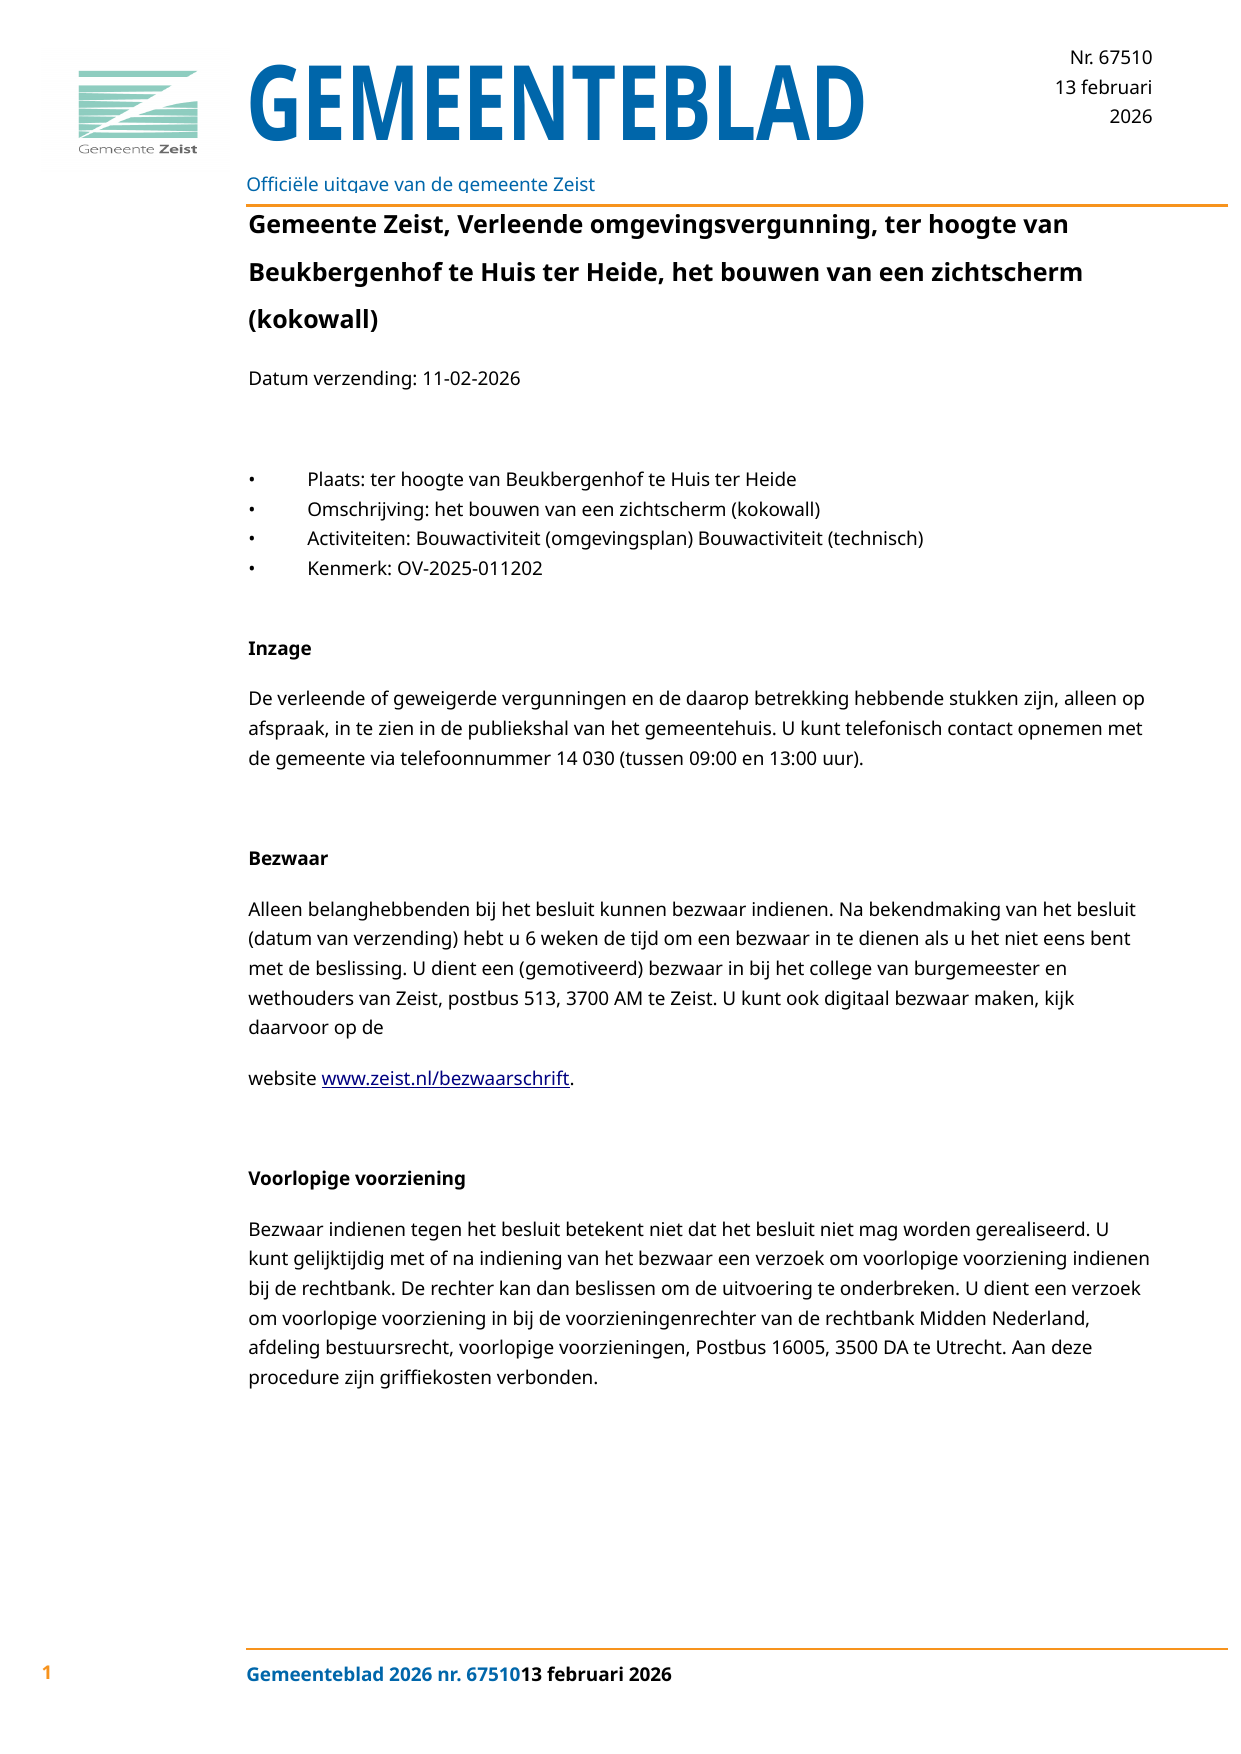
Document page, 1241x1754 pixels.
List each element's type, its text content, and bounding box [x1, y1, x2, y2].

text Datum verzending: 11-02-2026 [248, 366, 1152, 391]
text De verleende of geweigerde vergunningen en de daarop betrekking hebbende stukken zijn, alleen op afspraak, in te zien in de publiekshal van het gemeentehuis. U kunt telefonisch contact opnemen met de gemeente via telefoonnummer 14 030 (tussen 09:00 en 13:00 uur). [248, 686, 1152, 770]
list Activiteiten: Bouwactiviteit (omgevingsplan) Bouwactiviteit (technisch) [248, 526, 1152, 551]
list Omschrijving: het bouwen van een zichtscherm (kokowall) [248, 496, 1152, 522]
text Bezwaar [248, 846, 1152, 871]
text Bezwaar indienen tegen het besluit betekent niet dat het besluit niet mag worden gerealiseerd. U kunt gelijktijdig met of na indiening van het bezwaar een verzoek om voorlopige voorziening indienen bij de rechtbank. De rechter kan dan beslissen om de uitvoering te onderbreken. U dient een verzoek om voorlopige voorziening in bij de voorzieningenrechter van de rechtbank Midden Nederland, afdeling bestuursrecht, voorlopige voorzieningen, Postbus 16005, 3500 DA te Utrecht. Aan deze procedure zijn griffiekosten verbonden. [248, 1216, 1152, 1389]
text Inzage [248, 635, 1152, 661]
text Alleen belanghebbenden bij het besluit kunnen bezwaar indienen. Na bekendmaking van het besluit (datum van verzending) hebt u 6 weken de tijd om een bezwaar in te dienen als u het niet eens bent met de beslissing. U dient een (gemotiveerd) bezwaar in bij het college van burgemeester en wethouders van Zeist, postbus 513, 3700 AM te Zeist. U kunt ook digitaal bezwaar maken, kijk daarvoor op de [248, 896, 1152, 1040]
picture [41, 47, 231, 172]
list Plaats: ter hoogte van Beukbergenhof te Huis ter Heide [248, 466, 1152, 492]
text Gemeente Zeist, Verleende omgevingsvergunning, ter hoogte van Beukbergenhof te Huis ter Heide, het bouwen van een zichtscherm (kokowall) [248, 207, 1152, 336]
text website www.zeist.nl/bezwaarschrift. [248, 1065, 1152, 1090]
list Kenmerk: OV-2025-011202 [248, 555, 1152, 581]
text Voorlopige voorziening [248, 1166, 1152, 1191]
